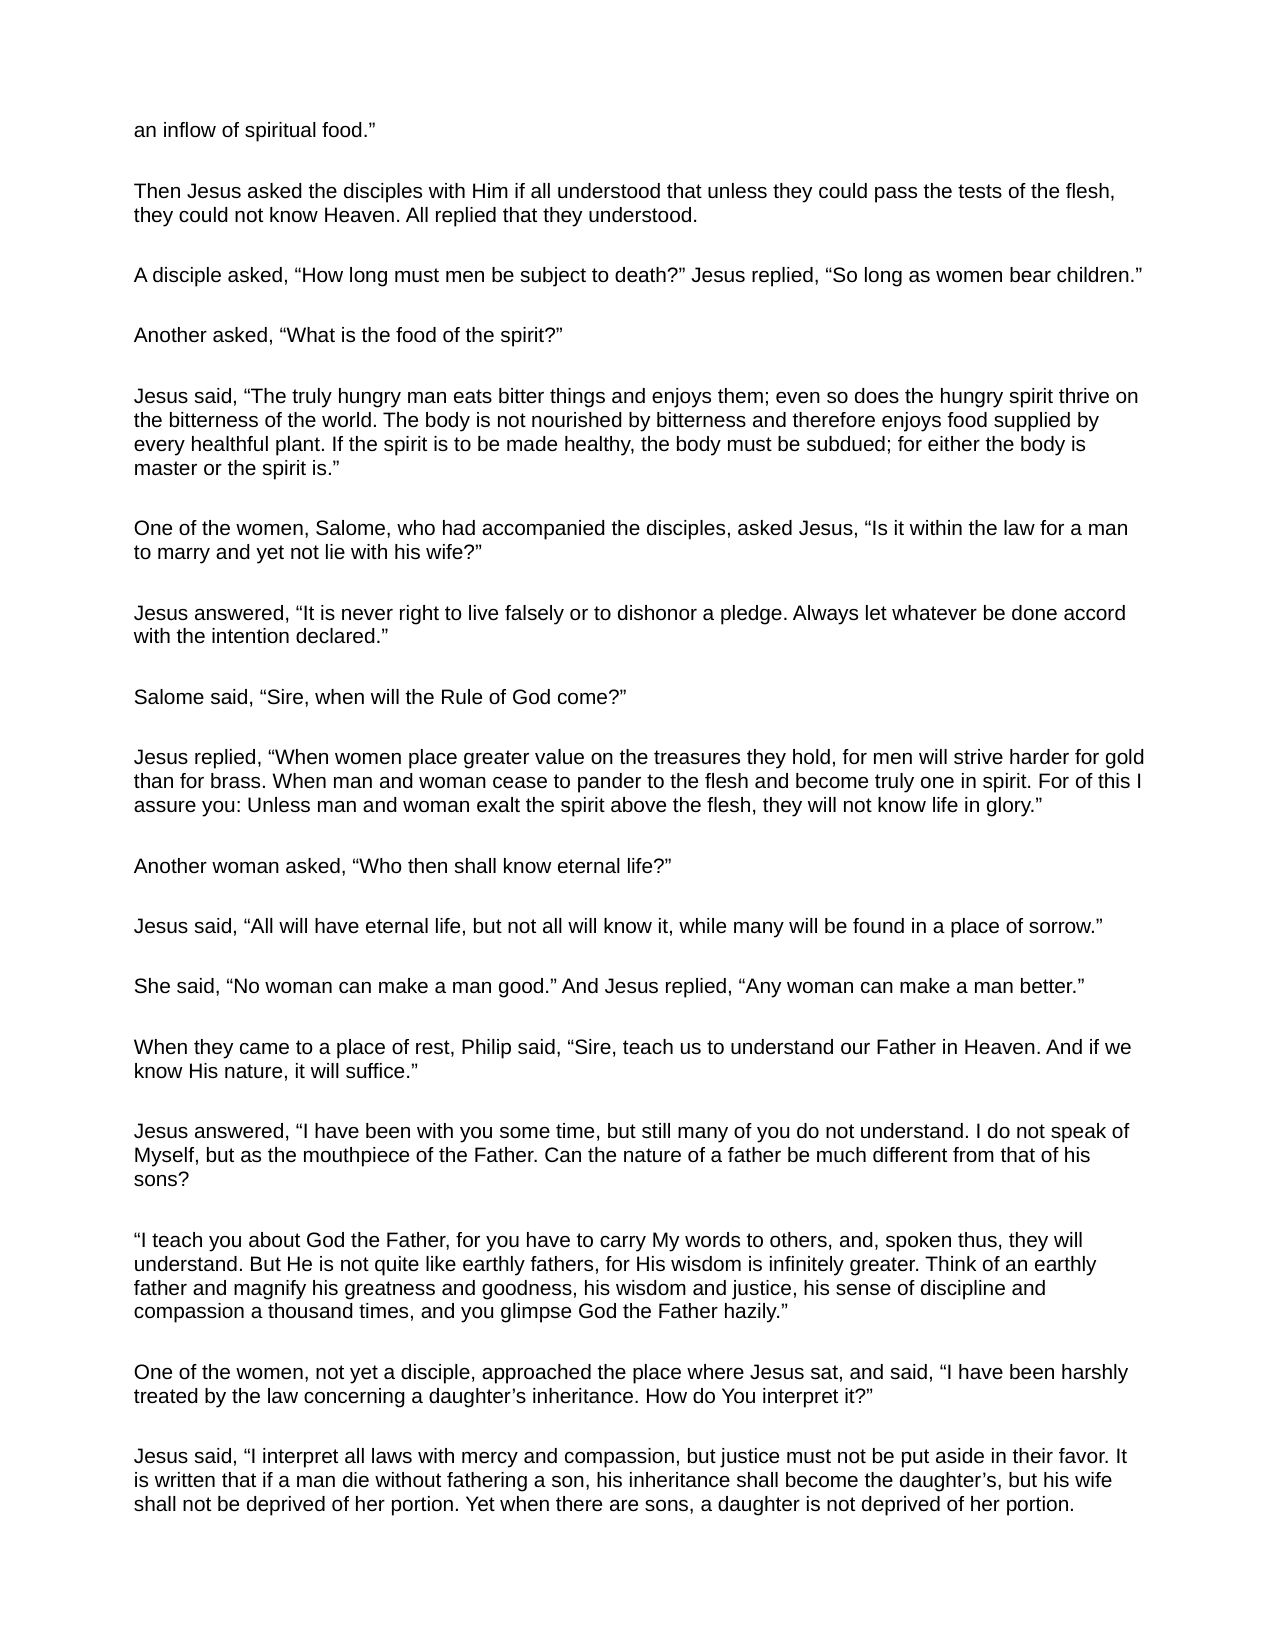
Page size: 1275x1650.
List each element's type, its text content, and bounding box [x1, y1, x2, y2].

text Another woman asked, “Who then shall know eternal life?” [134, 829, 1147, 877]
text Jesus said, “All will have eternal life, but not all will know it, while many will be found in a place of sorrow.” [134, 890, 1147, 938]
text Jesus replied, “When women place greater value on the treasures they hold, for men will strive harder for gold than for brass. When man and woman cease to pander to the flesh and become truly one in spirit. For of this I assure you: Unless man and woman exalt the spirit above the flesh, they will not know life in glory.” [134, 721, 1147, 817]
text When they came to a place of rest, Philip said, “Sire, teach us to understand our Father in Heaven. And if we know His nature, it will suffice.” [134, 1011, 1147, 1083]
text an inflow of spiritual food.” [134, 118, 1147, 142]
text Jesus said, “The truly hungry man eats bitter things and enjoys them; even so does the hungry spirit thrive on the bitterness of the world. The body is not nourished by bitterness and therefore enjoys food supplied by every healthful plant. If the spirit is to be made healthy, the body must be subdued; for either the body is master or the spirit is.” [134, 360, 1147, 479]
text One of the women, not yet a disciple, approached the place where Jesus sat, and said, “I have been harshly treated by the law concerning a daughter’s inheritance. How do You interpret it?” [134, 1336, 1147, 1408]
text Then Jesus asked the disciples with Him if all understood that unless they could pass the tests of the flesh, they could not know Heaven. All replied that they understood. [134, 154, 1147, 226]
text “I teach you about God the Father, for you have to carry My words to others, and, spoken thus, they will understand. But He is not quite like earthly fathers, for His wisdom is infinitely greater. Think of an earthly father and magnify his greatness and goodness, his wisdom and justice, his sense of discipline and compassion a thousand times, and you glimpse God the Father hazily.” [134, 1203, 1147, 1323]
text Jesus answered, “I have been with you some time, but still many of you do not understand. I do not speak of Myself, but as the mouthpiece of the Father. Can the nature of a father be much different from that of his sons? [134, 1095, 1147, 1191]
text She said, “No woman can make a man good.” And Jesus replied, “Any woman can make a man better.” [134, 950, 1147, 998]
text One of the women, Salome, who had accompanied the disciples, asked Jesus, “Is it within the law for a man to marry and yet not lie with his wife?” [134, 492, 1147, 564]
text Salome said, “Sire, when will the Rule of God come?” [134, 661, 1147, 709]
text Jesus said, “I interpret all laws with mercy and compassion, but justice must not be put aside in their favor. It is written that if a man die without fathering a son, his inheritance shall become the daughter’s, but his wife shall not be deprived of her portion. Yet when there are sons, a daughter is not deprived of her portion. [134, 1420, 1147, 1516]
text Another asked, “What is the food of the spirit?” [134, 299, 1147, 347]
text Jesus answered, “It is never right to live falsely or to dishonor a pledge. Always let whatever be done accord with the intention declared.” [134, 576, 1147, 648]
text A disciple asked, “How long must men be subject to death?” Jesus replied, “So long as women bear children.” [134, 239, 1147, 287]
